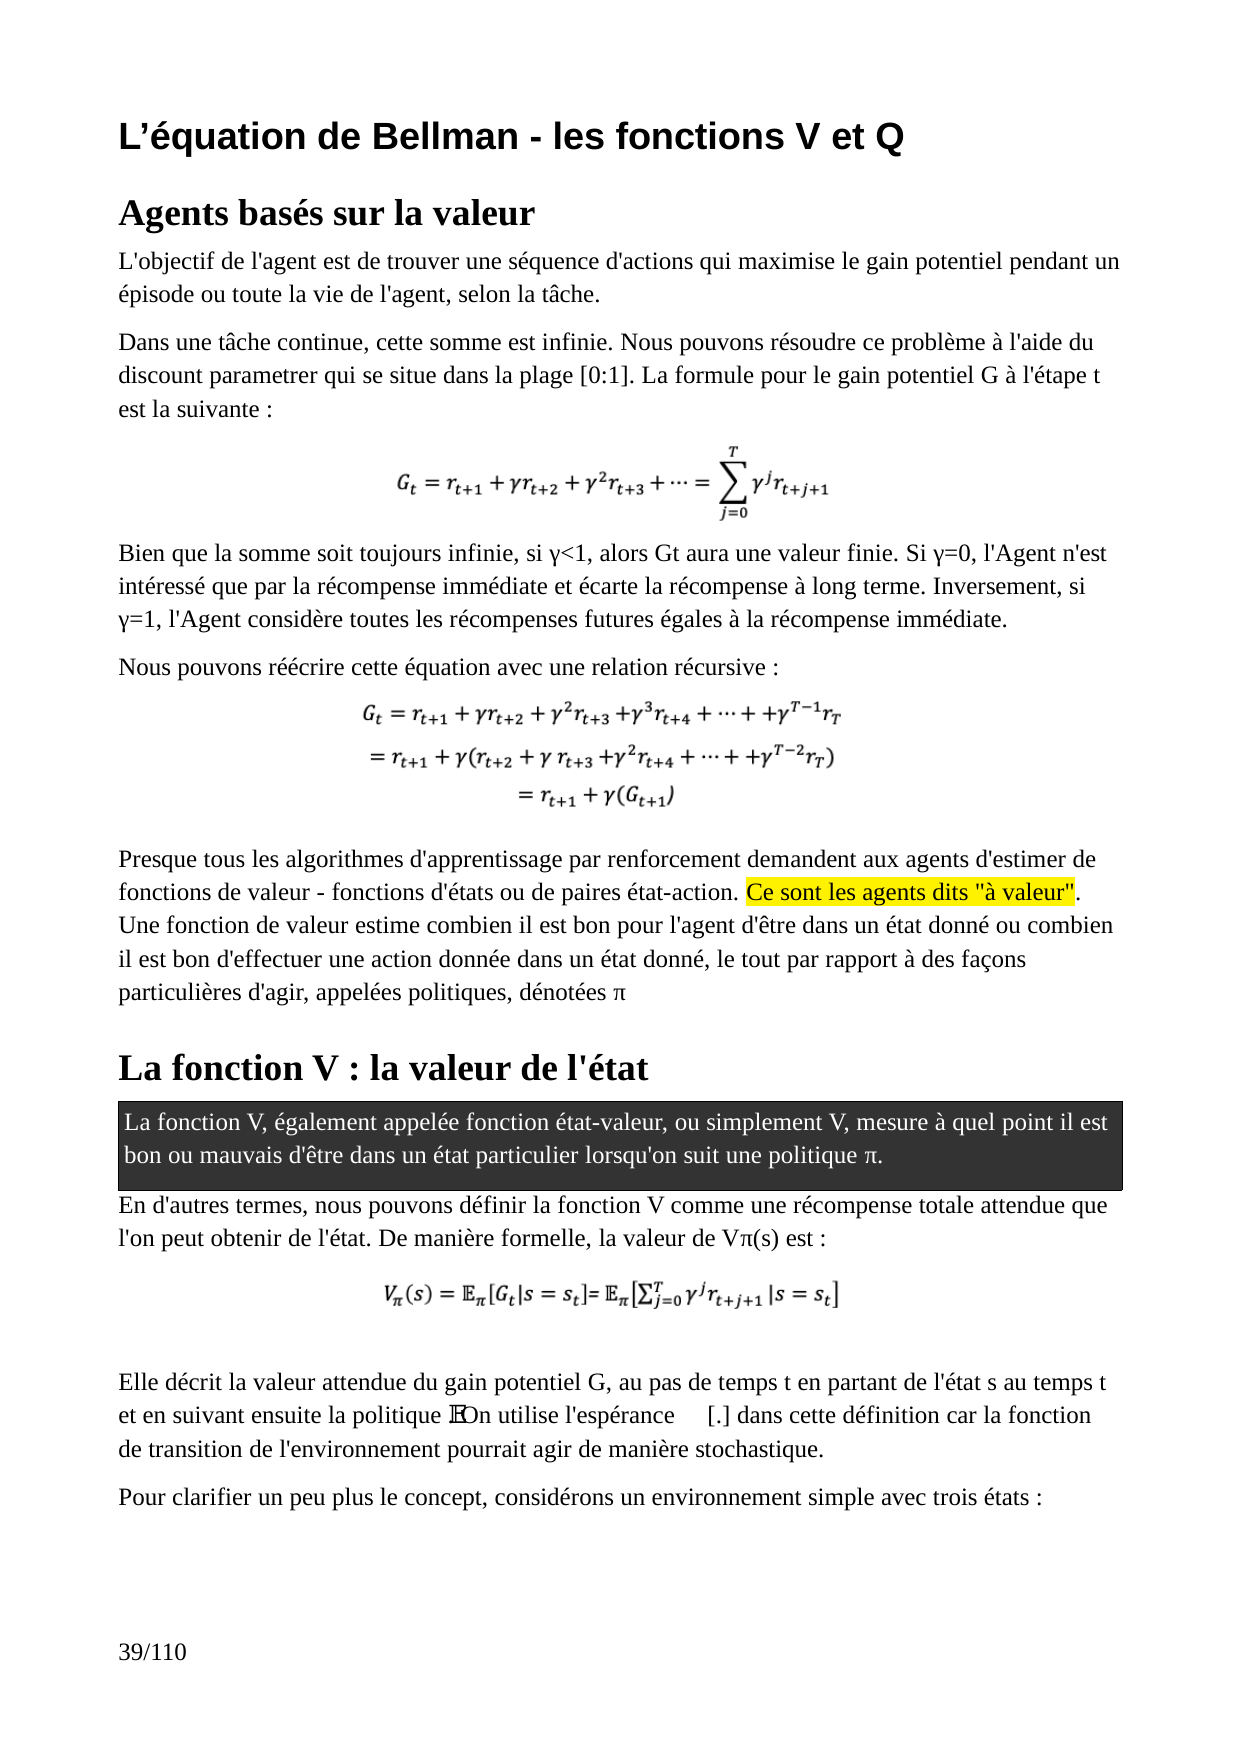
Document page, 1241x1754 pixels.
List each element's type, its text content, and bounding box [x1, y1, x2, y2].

picture [347, 700, 893, 815]
text Bien que la somme soit toujours infinie, si γ<1, alors Gt aura une valeur finie. Si γ=0, l'Agent n'est intéressé que par la récompense immédiate et écarte la récompense à long terme. Inversement, si γ=1, l'Agent considère toutes les récompenses futures égales à la récompense immédiate. [118, 537, 1122, 633]
text En d'autres termes, nous pouvons définir la fonction V comme une récompense totale attendue que l'on peut obtenir de l'état. De manière formelle, la valeur de Vπ(s) est : [118, 1191, 1122, 1252]
picture [339, 441, 901, 527]
table_header La fonction V, également appelée fonction état-valeur, ou simplement V, mesure à quel point il est bon ou mauvais d'être dans un état particulier lorsqu'on suit une politique π. [119, 1102, 1122, 1190]
text Pour clarifier un peu plus le concept, considérons un environnement simple avec trois états : [118, 1482, 1122, 1511]
subtitle Agents basés sur la valeur [118, 190, 1122, 233]
subtitle La fonction V : la valeur de l'état [118, 1046, 1122, 1089]
text Nous pouvons réécrire cette équation avec une relation récursive : [118, 652, 1122, 681]
text Dans une tâche continue, cette somme est infinie. Nous pouvons résoudre ce problème à l'aide du discount parametrer qui se situe dans la plage [0:1]. La formule pour le gain potentiel G à l'étape t est la suivante : [118, 327, 1122, 423]
subtitle L’équation de Bellman - les fonctions V et Q [118, 113, 1122, 157]
text Elle décrit la valeur attendue du gain potentiel G, au pas de temps t en partant de l'état s au temps t et en suivant ensuite la politique 𝜋. On utilise l'espérance 𝔼 [.] dans cette définition car la fonction de transition de l'environnement pourrait agir de manière stochastique. [118, 1367, 1122, 1463]
text Presque tous les algorithmes d'apprentissage par renforcement demandent aux agents d'estimer de fonctions de valeur - fonctions d'états ou de paires état-action. Ce sont les agents dits "à valeur". Une fonction de valeur estime combien il est bon pour l'agent d'être dans un état donné ou combien il est bon d'effectuer une action donnée dans un état donné, le tout par rapport à des façons particulières d'agir, appelées politiques, dénotées π [118, 844, 1122, 1006]
picture [363, 1271, 877, 1330]
text L'objectif de l'agent est de trouver une séquence d'actions qui maximise le gain potentiel pendant un épisode ou toute la vie de l'agent, selon la tâche. [118, 246, 1122, 308]
